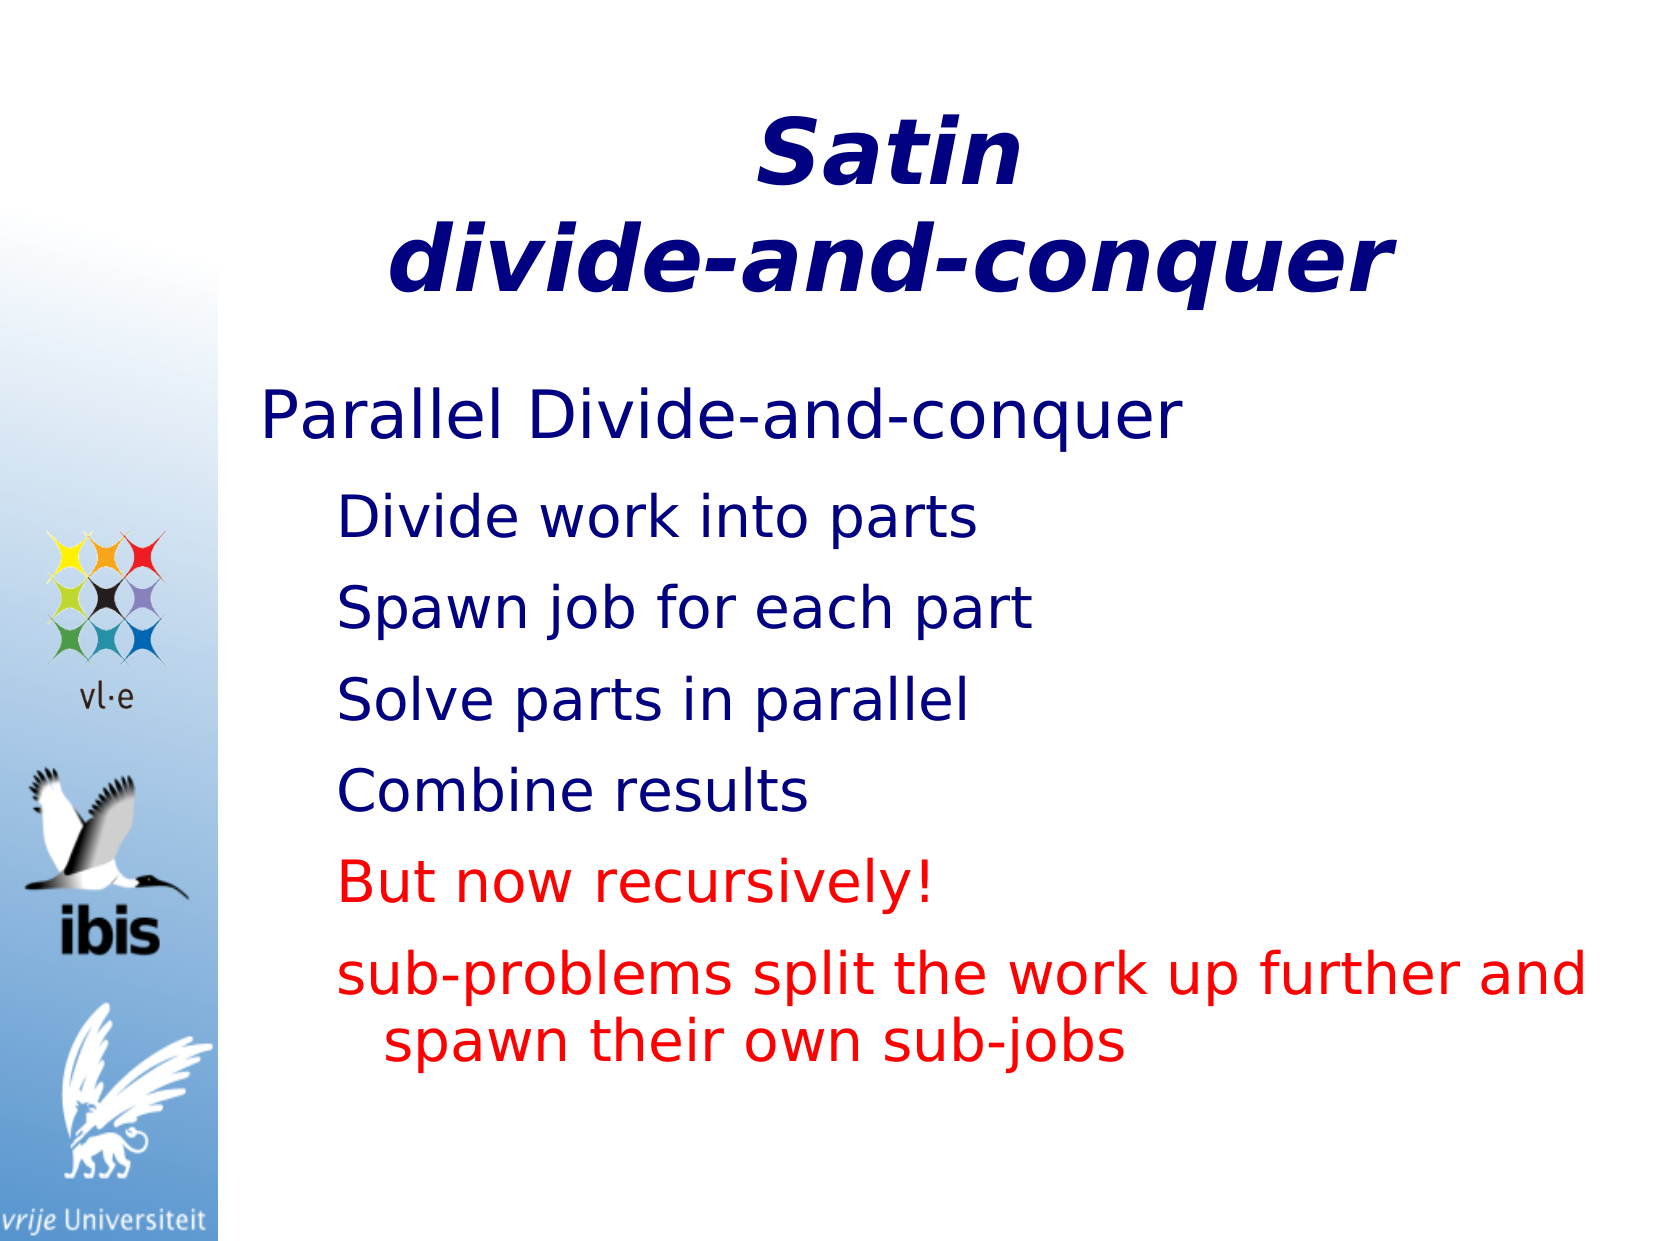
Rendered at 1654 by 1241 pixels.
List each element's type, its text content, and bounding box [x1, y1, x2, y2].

picture [0, 0, 218, 1241]
list Parallel Divide-and-conquer Divide work into parts Spawn job for each part Solve parts in parallel Combine results But now recursively! sub-problems split the work up further and spawn their own sub-jobs [241, 376, 1654, 1158]
title Satin divide-and-conquer [248, 99, 1534, 314]
